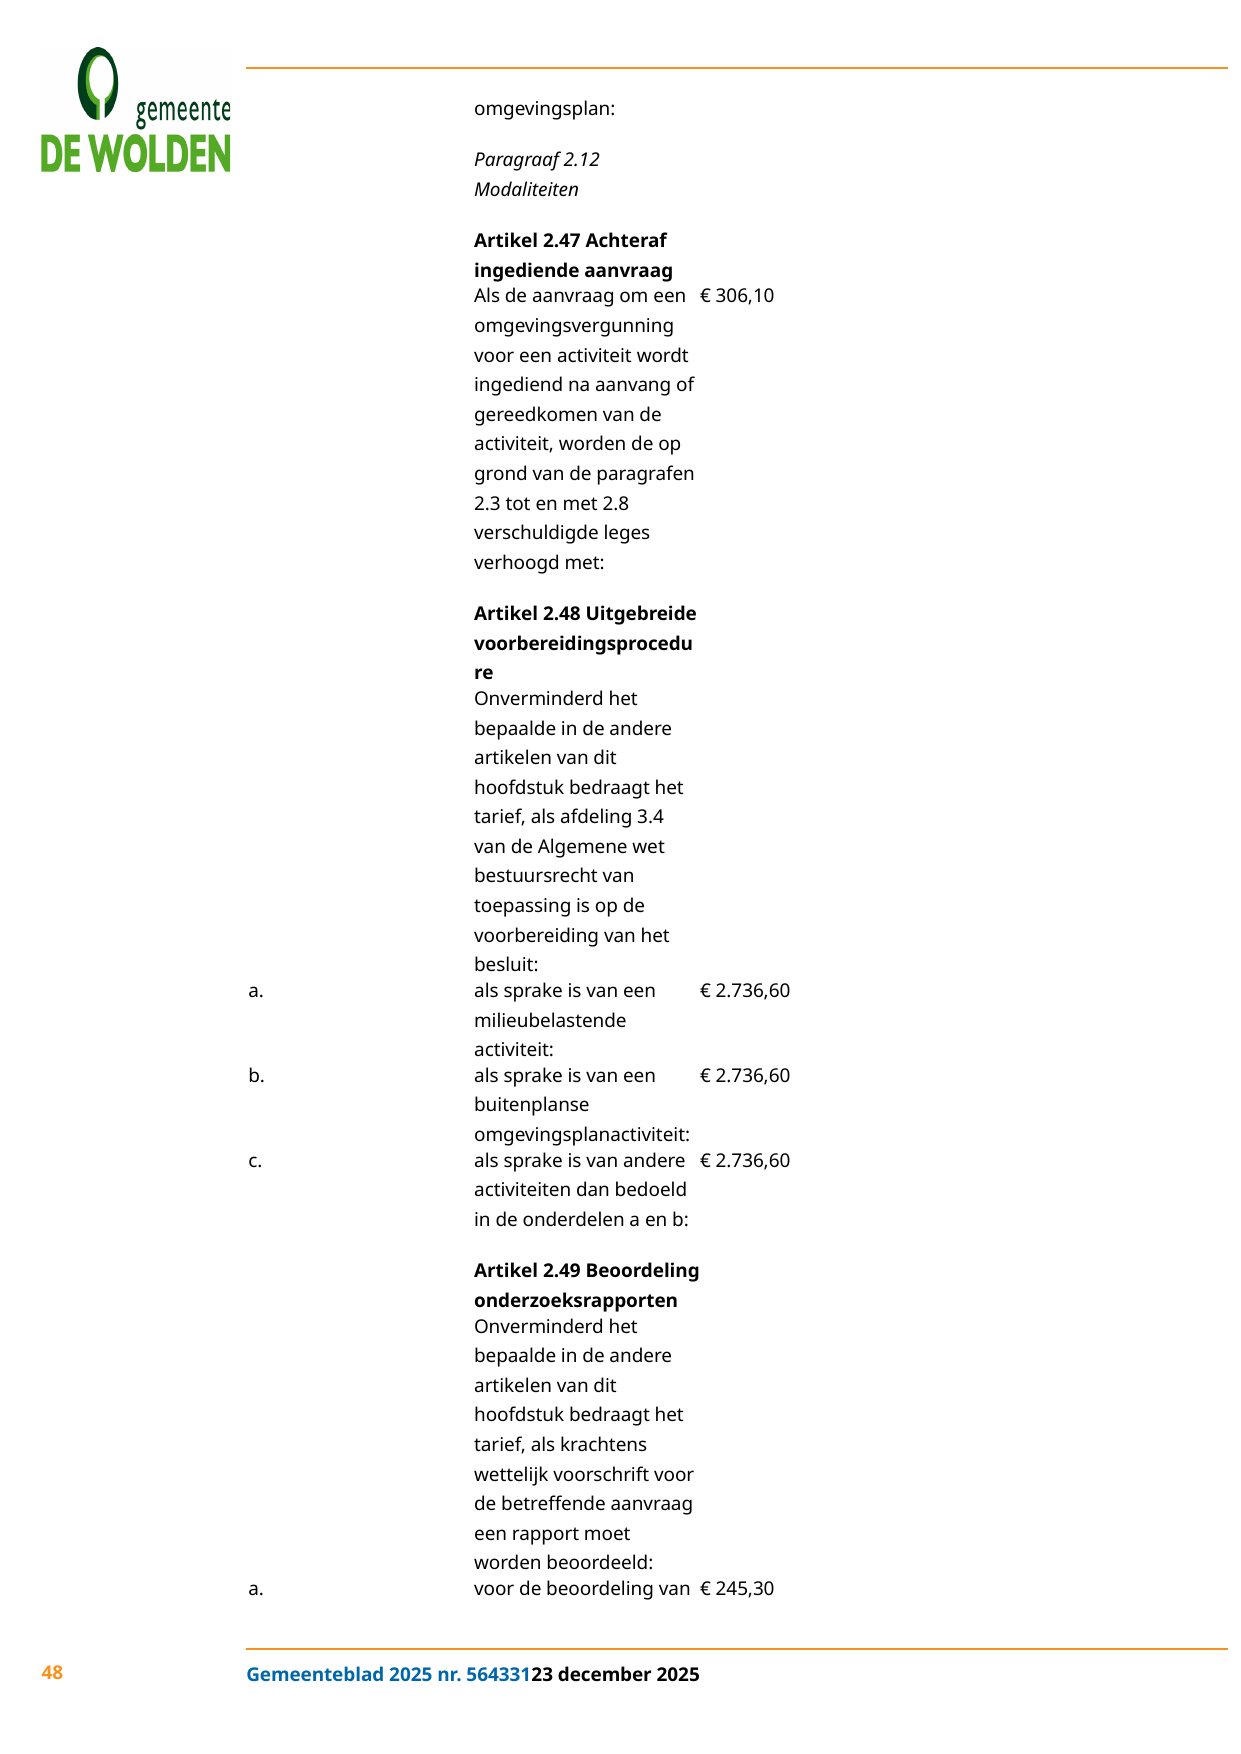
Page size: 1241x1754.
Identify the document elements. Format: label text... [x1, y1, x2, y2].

table_cell [248, 685, 474, 977]
table_cell Paragraaf 2.12 Modaliteiten [474, 146, 700, 202]
table_cell als sprake is van een buitenplanse omgevingsplanactiviteit: [474, 1062, 700, 1147]
table_cell Onverminderd het bepaalde in de andere artikelen van dit hoofdstuk bedraagt het tarief, als afdeling 3.4 van de Algemene wet bestuursrecht van toepassing is op de voorbereiding van het besluit: [474, 685, 700, 977]
table_cell [248, 575, 474, 600]
table_cell [926, 1147, 1152, 1232]
table_cell [700, 1232, 926, 1258]
table_cell € 306,10 [700, 283, 926, 574]
table_cell [926, 1232, 1152, 1258]
table_cell [700, 95, 926, 121]
table_cell [926, 121, 1152, 146]
table_cell [926, 227, 1152, 283]
table_cell [926, 1258, 1152, 1313]
table_cell [474, 1232, 700, 1258]
table_cell € 2.736,60 [700, 1147, 926, 1232]
table_cell [474, 202, 700, 227]
table_cell [926, 146, 1152, 202]
table_cell [474, 575, 700, 600]
table_cell c. [248, 1147, 474, 1232]
table_cell [926, 95, 1152, 121]
table_cell als sprake is van andere activiteiten dan bedoeld in de onderdelen a en b: [474, 1147, 700, 1232]
table_cell [248, 1258, 474, 1313]
table_cell [926, 283, 1152, 574]
table_cell voor de beoordeling van [474, 1575, 700, 1601]
table_cell [926, 1062, 1152, 1147]
table_cell [700, 227, 926, 283]
table_cell [474, 121, 700, 146]
table_cell [926, 977, 1152, 1062]
table_cell [700, 685, 926, 977]
table_cell [248, 146, 474, 202]
table_cell [926, 202, 1152, 227]
table_cell [248, 600, 474, 685]
table_cell [700, 121, 926, 146]
table_cell [248, 202, 474, 227]
table_cell [700, 575, 926, 600]
table_cell omgevingsplan: [474, 95, 700, 121]
table_cell Artikel 2.47 Achteraf ingediende aanvraag [474, 227, 700, 283]
table_cell [248, 95, 474, 121]
table_cell [248, 1313, 474, 1575]
table_cell [248, 1232, 474, 1258]
table_cell [700, 146, 926, 202]
table_cell b. [248, 1062, 474, 1147]
table_cell Artikel 2.49 Beoordeling onderzoeksrapporten [474, 1258, 700, 1313]
table_cell [700, 1258, 926, 1313]
table_cell [926, 575, 1152, 600]
table_cell a. [248, 1575, 474, 1601]
table_cell € 2.736,60 [700, 1062, 926, 1147]
table_cell a. [248, 977, 474, 1062]
table_cell [926, 1313, 1152, 1575]
table_cell € 2.736,60 [700, 977, 926, 1062]
table_cell [926, 600, 1152, 685]
table_cell Als de aanvraag om een omgevingsvergunning voor een activiteit wordt ingediend na aanvang of gereedkomen van de activiteit, worden de op grond van de paragrafen 2.3 tot en met 2.8 verschuldigde leges verhoogd met: [474, 283, 700, 574]
table_cell [248, 227, 474, 283]
table_cell Artikel 2.48 Uitgebreide voorbereidingsprocedure [474, 600, 700, 685]
table_cell [248, 283, 474, 574]
table_cell [926, 685, 1152, 977]
table_cell [248, 121, 474, 146]
picture [41, 47, 231, 172]
table_cell [700, 600, 926, 685]
table_cell [700, 1313, 926, 1575]
table_cell [700, 202, 926, 227]
table_cell [926, 1575, 1152, 1601]
table_cell € 245,30 [700, 1575, 926, 1601]
table_cell als sprake is van een milieubelastende activiteit: [474, 977, 700, 1062]
table_cell Onverminderd het bepaalde in de andere artikelen van dit hoofdstuk bedraagt het tarief, als krachtens wettelijk voorschrift voor de betreffende aanvraag een rapport moet worden beoordeeld: [474, 1313, 700, 1575]
